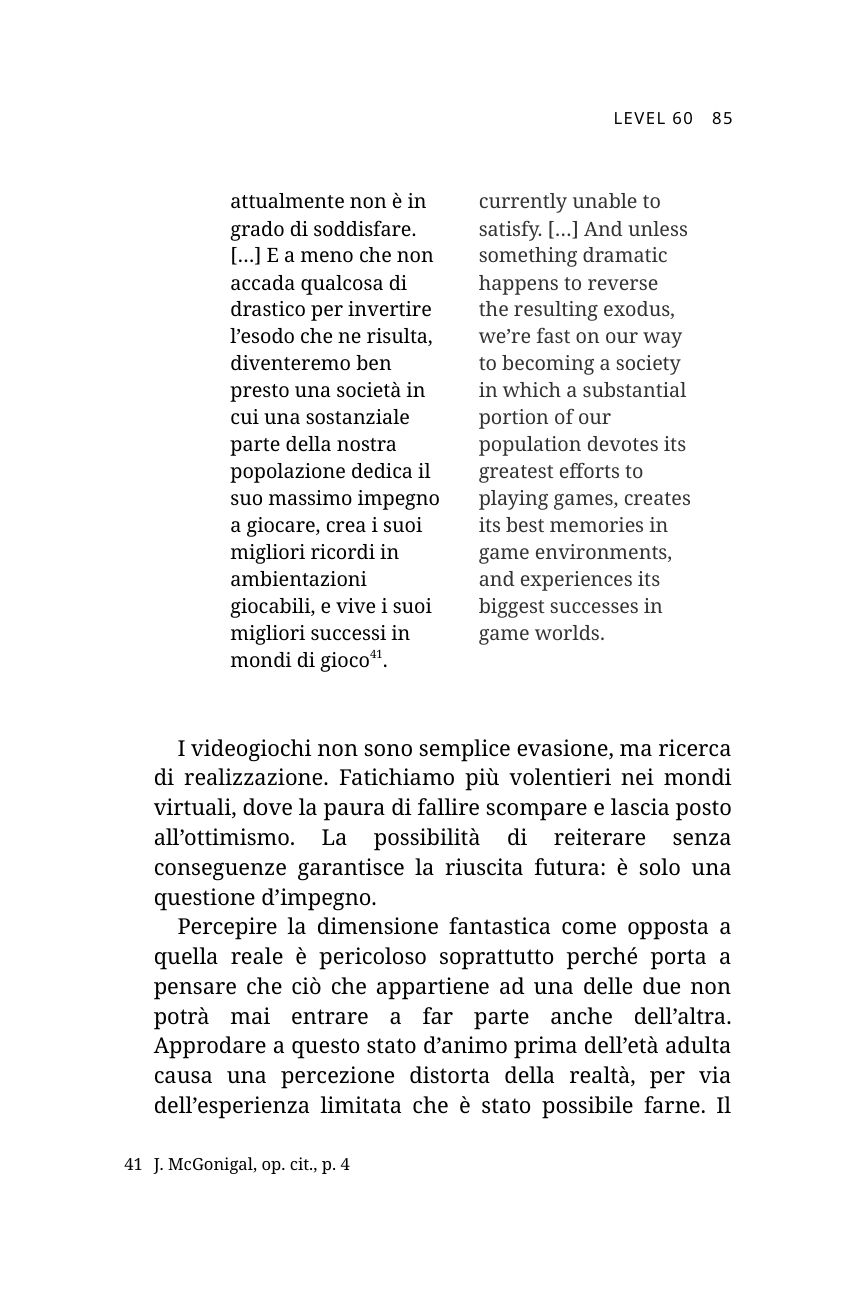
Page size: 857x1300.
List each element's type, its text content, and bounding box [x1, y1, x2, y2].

table_header currently unable to satisfy. […] And unless something dramatic happens to reverse the resulting exodus, we’re fast on our way to becoming a society in which a substantial portion of our population devotes its greatest efforts to playing games, creates its best memories in game environments, and experiences its biggest successes in game worlds. [461, 159, 697, 703]
table_header attualmente non è in grado di soddisfare. […] E a meno che non accada qualcosa di drastico per invertire l’esodo che ne risulta, diventeremo ben presto una società in cui una sostanziale parte della nostra popolazione dedica il suo massimo impegno a giocare, crea i suoi migliori ricordi in ambientazioni giocabili, e vive i suoi migliori successi in mondi di gioco. [224, 159, 461, 703]
text I videogiochi non sono semplice evasione, ma ricerca di realizzazione. Fatichiamo più volentieri nei mondi virtuali, dove la paura di fallire scompare e lascia posto all’ottimismo. La possibilità di reiterare senza conseguenze garantisce la riuscita futura: è solo una questione d’impegno. [153, 733, 732, 911]
text Percepire la dimensione fantastica come opposta a quella reale è pericoloso soprattutto perché porta a pensare che ciò che appartiene ad una delle due non potrà mai entrare a far parte anche dell’altra. Approdare a questo stato d’animo prima dell’età adulta causa una percezione distorta della realtà, per via dell’esperienza limitata che è stato possibile farne. Il [153, 911, 732, 1120]
